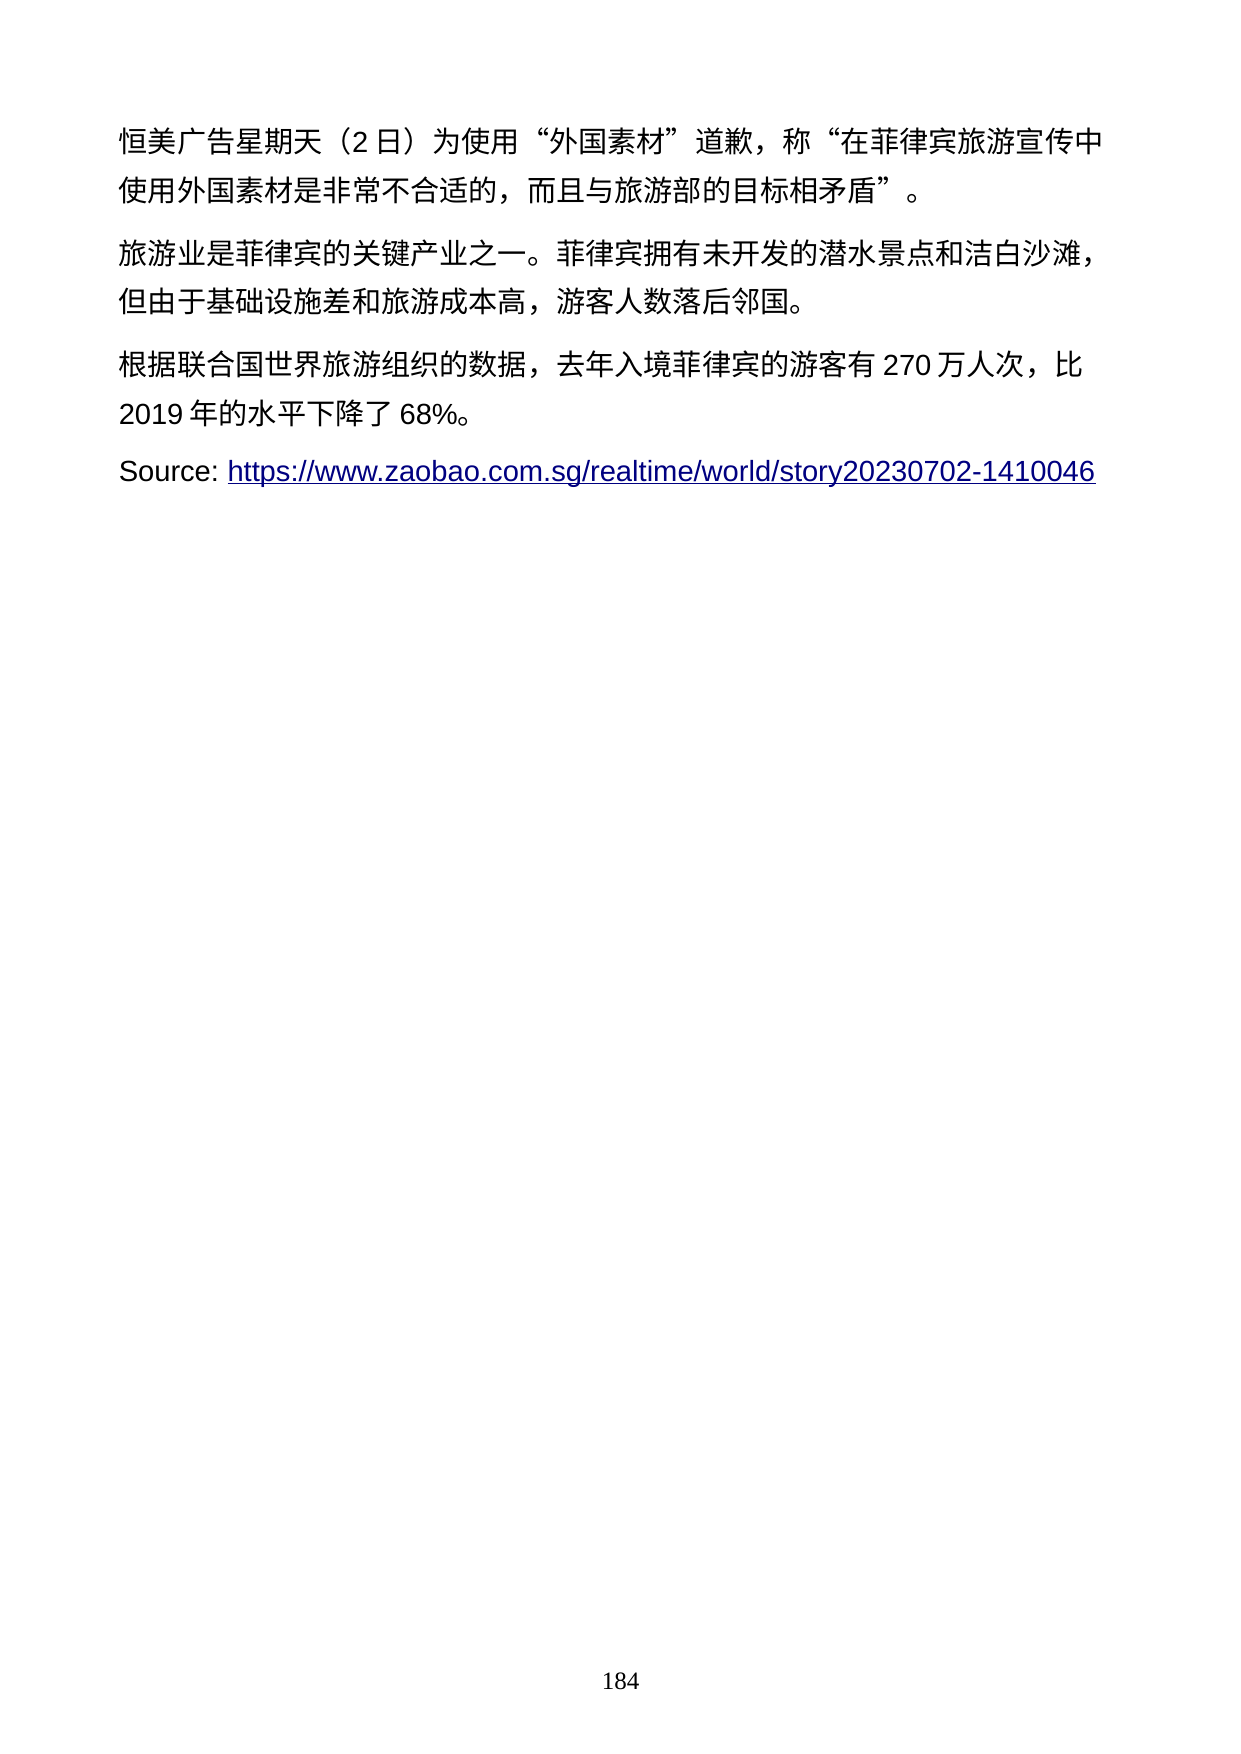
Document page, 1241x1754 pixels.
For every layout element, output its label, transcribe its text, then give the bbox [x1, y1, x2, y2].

text 恒美广告星期天（2日）为使用“外国素材”道歉，称“在菲律宾旅游宣传中使用外国素材是非常不合适的，而且与旅游部的目标相矛盾”。 [118, 118, 1122, 209]
text Source: https://www.zaobao.com.sg/realtime/world/story20230702-1410046 [118, 453, 1122, 487]
text 根据联合国世界旅游组织的数据，去年入境菲律宾的游客有270万人次，比2019年的水平下降了68%。 [118, 342, 1122, 433]
text 旅游业是菲律宾的关键产业之一。菲律宾拥有未开发的潜水景点和洁白沙滩，但由于基础设施差和旅游成本高，游客人数落后邻国。 [118, 230, 1122, 321]
